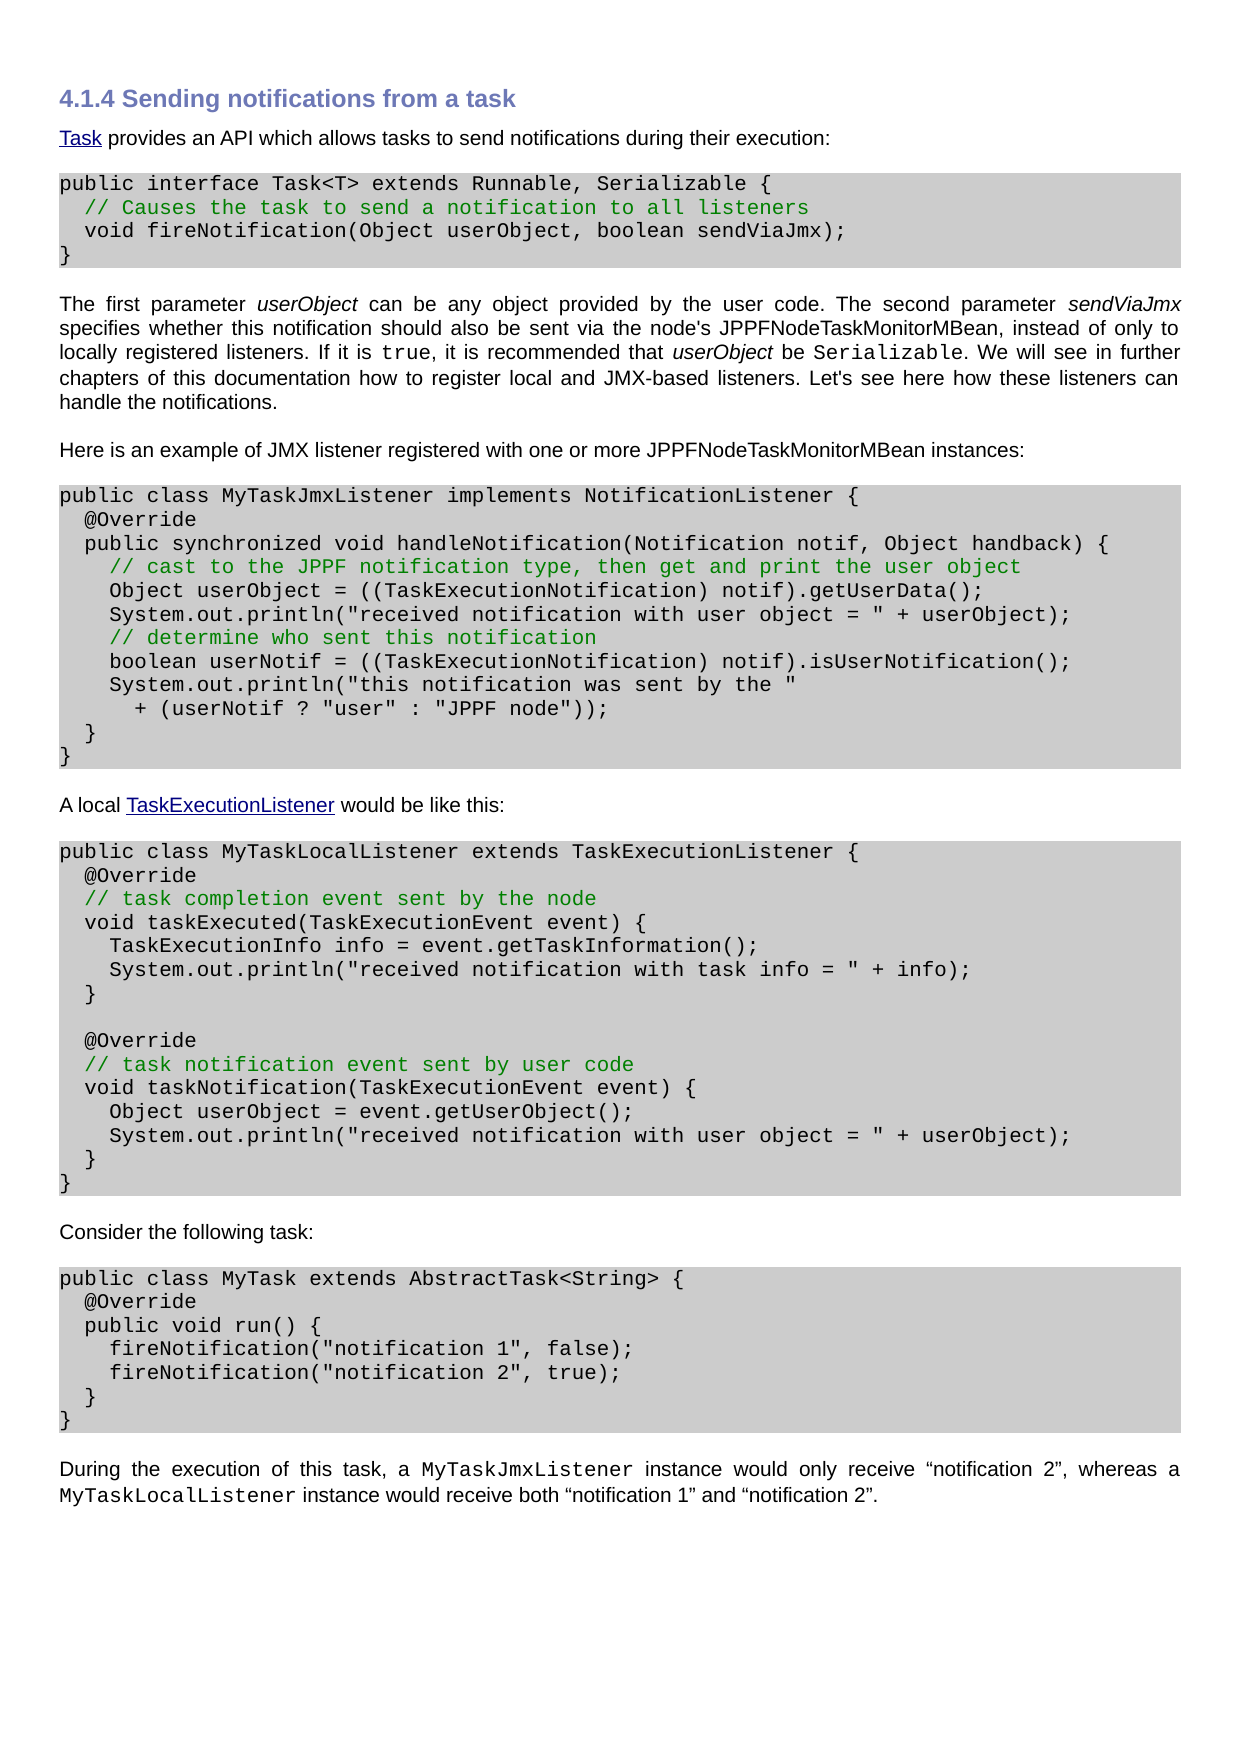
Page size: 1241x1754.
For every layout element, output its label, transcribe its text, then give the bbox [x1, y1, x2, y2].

text @Override [59, 1291, 1181, 1315]
text } [59, 1409, 1181, 1433]
text } [59, 745, 1181, 769]
text System.out.println("received notification with user object = " + userObject); [59, 603, 1181, 627]
text @Override [59, 509, 1181, 533]
subtitle Sending notifications from a task [59, 84, 1181, 113]
text } [59, 983, 1181, 1006]
text Object userObject = event.getUserObject(); [59, 1101, 1181, 1125]
text Object userObject = ((TaskExecutionNotification) notif).getUserData(); [59, 580, 1181, 603]
text public void run() { [59, 1315, 1181, 1338]
text System.out.println("received notification with task info = " + info); [59, 959, 1181, 983]
text TaskExecutionInfo info = event.getTaskInformation(); [59, 936, 1181, 959]
text } [59, 1386, 1181, 1409]
text void fireNotification(Object userObject, boolean sendViaJmx); [59, 221, 1181, 244]
text public class MyTaskLocalListener extends TaskExecutionListener { [59, 841, 1181, 864]
text System.out.println("this notification was sent by the " [59, 674, 1181, 698]
text // cast to the JPPF notification type, then get and print the user object [59, 556, 1181, 580]
text void taskExecuted(TaskExecutionEvent event) { [59, 912, 1181, 936]
text @Override [59, 1030, 1181, 1054]
text Here is an example of JMX listener registered with one or more JPPFNodeTaskMonitorMBean instances: [59, 437, 1181, 461]
text } [59, 1148, 1181, 1172]
text // task completion event sent by the node [59, 888, 1181, 912]
text + (userNotif ? "user" : "JPPF node")); [59, 698, 1181, 722]
text fireNotification("notification 1", false); [59, 1338, 1181, 1362]
text } [59, 244, 1181, 268]
text public class MyTask extends AbstractTask<String> { [59, 1267, 1181, 1291]
text Task provides an API which allows tasks to send notifications during their execution: [59, 125, 1181, 149]
text public class MyTaskJmxListener implements NotificationListener { [59, 485, 1181, 509]
text boolean userNotif = ((TaskExecutionNotification) notif).isUserNotification(); [59, 651, 1181, 674]
text } [59, 1172, 1181, 1196]
text void taskNotification(TaskExecutionEvent event) { [59, 1077, 1181, 1101]
text } [59, 722, 1181, 745]
text // determine who sent this notification [59, 627, 1181, 651]
text Consider the following task: [59, 1219, 1181, 1243]
text A local TaskExecutionListener would be like this: [59, 793, 1181, 817]
text fireNotification("notification 2", true); [59, 1362, 1181, 1386]
text @Override [59, 864, 1181, 888]
text public synchronized void handleNotification(Notification notif, Object handback) { [59, 533, 1181, 556]
text System.out.println("received notification with user object = " + userObject); [59, 1125, 1181, 1148]
text During the execution of this task, a MyTaskJmxListener instance would only receive “notification 2”, whereas a MyTaskLocalListener instance would receive both “notification 1” and “notification 2”. [59, 1457, 1181, 1509]
text The first parameter userObject can be any object provided by the user code. The second parameter sendViaJmx specifies whether this notification should also be sent via the node's JPPFNodeTaskMonitorMBean, instead of only to locally registered listeners. If it is true, it is recommended that userObject be Serializable. We will see in further chapters of this documentation how to register local and JMX-based listeners. Let's see here how these listeners can handle the notifications. [59, 292, 1181, 413]
text public interface Task<T> extends Runnable, Serializable { [59, 173, 1181, 197]
text // task notification event sent by user code [59, 1054, 1181, 1077]
text // Causes the task to send a notification to all listeners [59, 197, 1181, 221]
